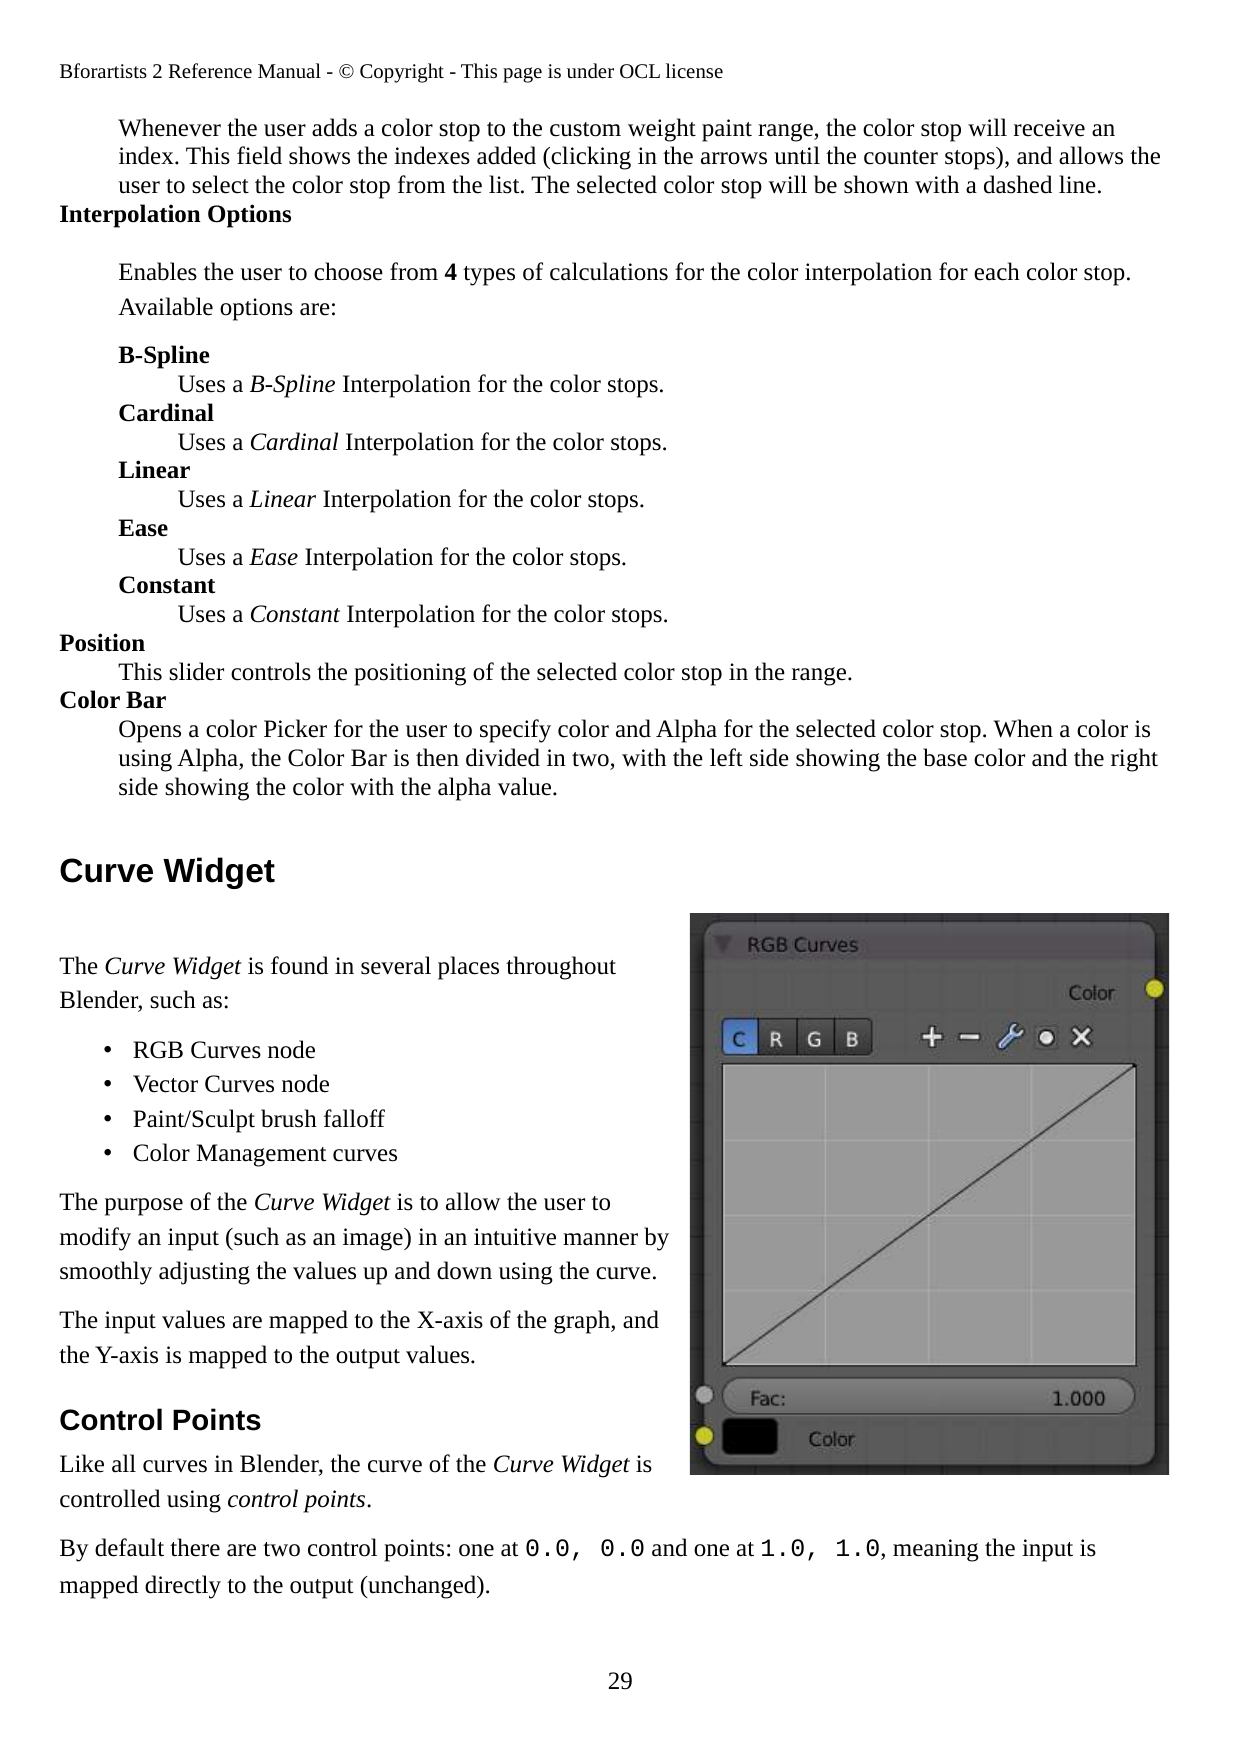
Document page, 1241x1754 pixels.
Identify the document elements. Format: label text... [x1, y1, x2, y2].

text The input values are mapped to the X-axis of the graph, and the Y-axis is mapped to the output values. [59, 1305, 678, 1368]
list Uses a Ease Interpolation for the color stops. [177, 542, 1181, 571]
list Uses a Cardinal Interpolation for the color stops. [177, 427, 1181, 456]
list This slider controls the positioning of the selected color stop in the range. [118, 657, 1181, 686]
text The purpose of the Curve Widget is to allow the user to modify an input (such as an image) in an intuitive manner by smoothly adjusting the values up and down using the curve. [59, 1187, 678, 1285]
picture [689, 913, 1170, 1475]
list Uses a B-Spline Interpolation for the color stops. [177, 369, 1181, 398]
list Opens a color Picker for the user to specify color and Alpha for the selected color stop. When a color is using Alpha, the Color Bar is then divided in two, with the left side showing the base color and the right side showing the color with the alpha value. [118, 714, 1181, 801]
text By default there are two control points: one at 0.0, 0.0 and one at 1.0, 1.0, meaning the input is mapped directly to the output (unchanged). [59, 1533, 1181, 1598]
subtitle Constant [118, 571, 1181, 599]
subtitle Position [59, 628, 1181, 657]
list Uses a Linear Interpolation for the color stops. [177, 484, 1181, 513]
subtitle Color Bar [59, 686, 1181, 714]
subtitle B-Spline [118, 341, 1181, 369]
subtitle Interpolation Options [59, 199, 1181, 228]
subtitle Cardinal [118, 398, 1181, 427]
list Vector Curves node [103, 1069, 678, 1098]
text Enables the user to choose from 4 types of calculations for the color interpolation for each color stop. Available options are: [118, 257, 1181, 320]
list Whenever the user adds a color stop to the custom weight paint range, the color stop will receive an index. This field shows the indexes added (clicking in the arrows until the counter stops), and allows the user to select the color stop from the list. The selected color stop will be shown with a dashed line. [118, 113, 1181, 199]
subtitle Linear [118, 456, 1181, 484]
list Uses a Constant Interpolation for the color stops. [177, 599, 1181, 628]
list Paint/Sculpt brush falloff [103, 1104, 678, 1132]
list Color Management curves [103, 1138, 678, 1167]
text The Curve Widget is found in several places throughout Blender, such as: [59, 951, 678, 1014]
subtitle Control Points [59, 1403, 678, 1437]
subtitle Curve Widget [59, 851, 1181, 889]
text Like all curves in Blender, the curve of the Curve Widget is controlled using control points. [59, 1449, 1181, 1513]
subtitle Ease [118, 513, 1181, 542]
list RGB Curves node [103, 1035, 678, 1063]
